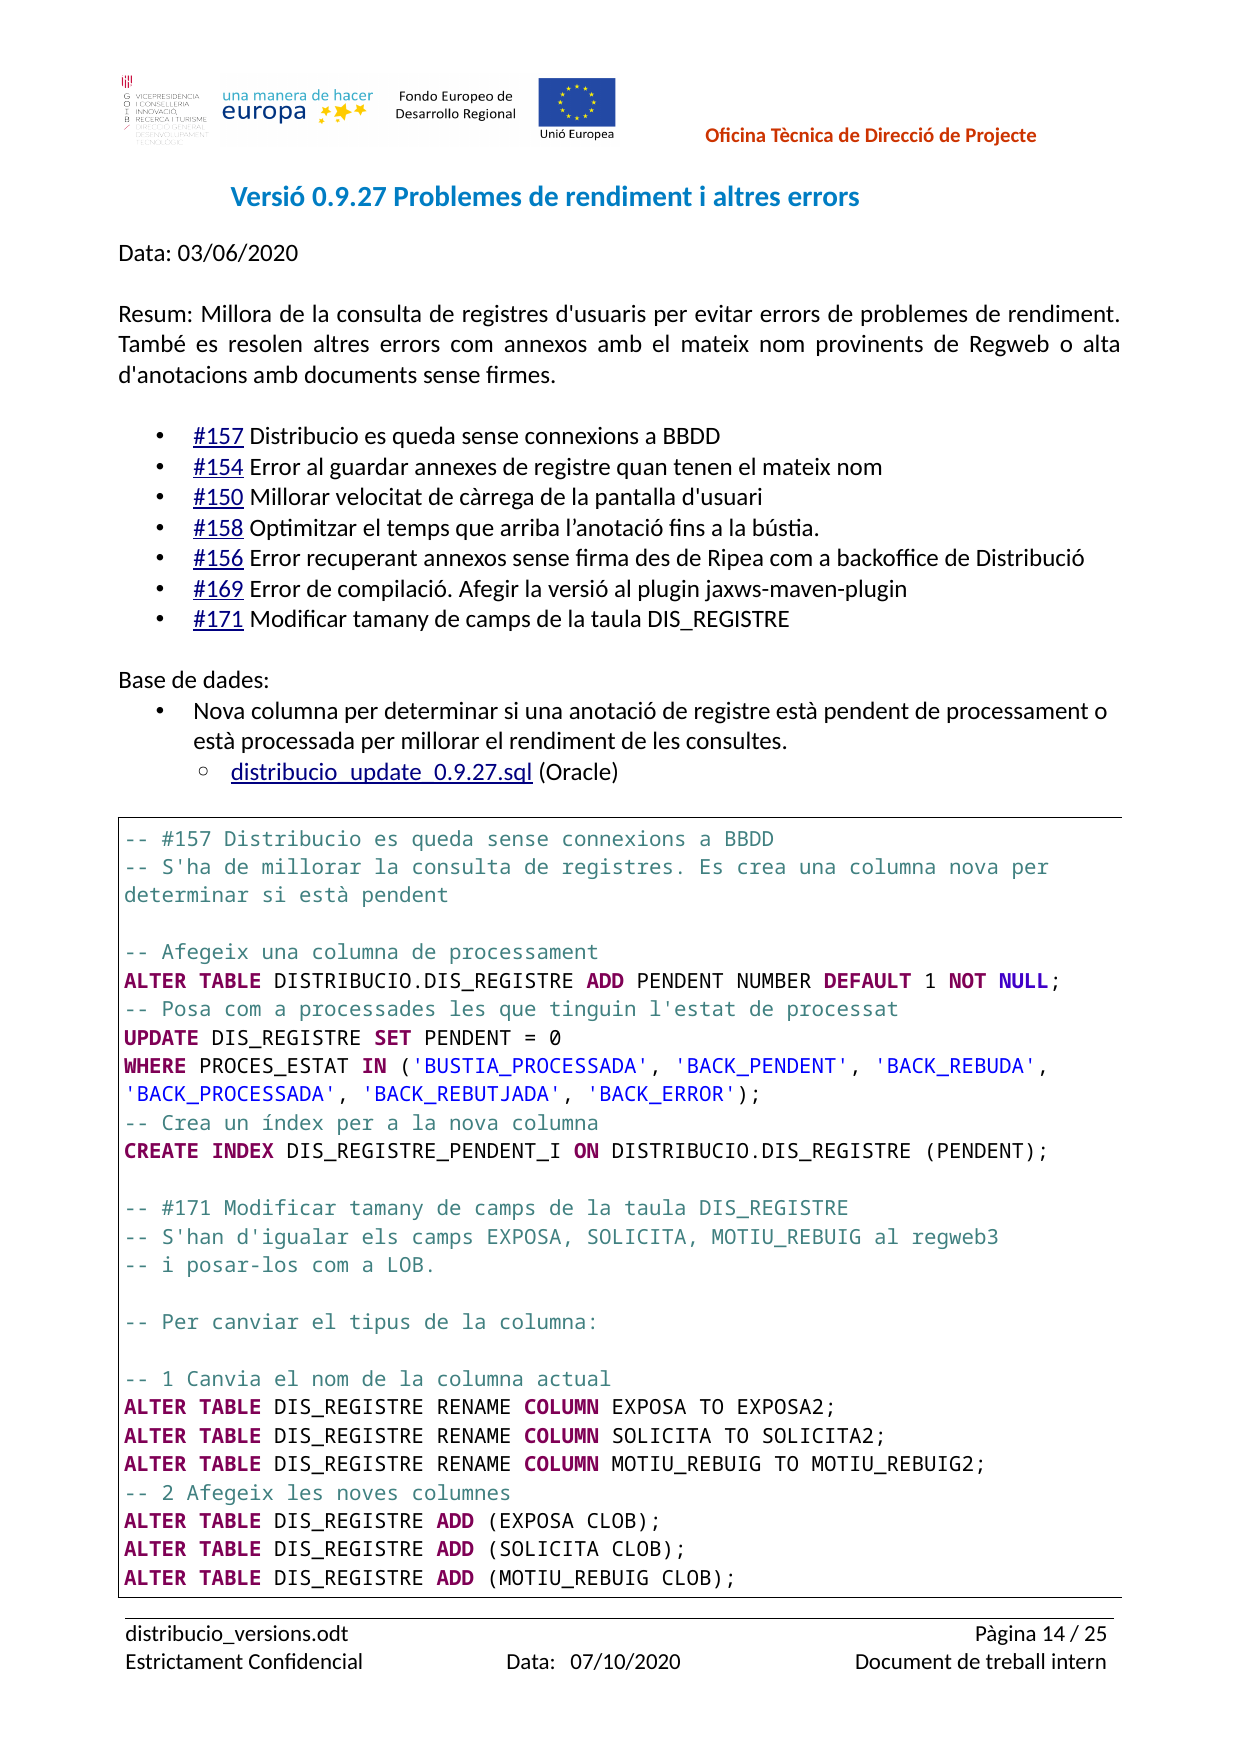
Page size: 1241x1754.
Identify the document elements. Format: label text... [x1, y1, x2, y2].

list distribucio_update_0.9.27.sql (Oracle) [193, 756, 1122, 786]
list Nova columna per determinar si una anotació de registre està pendent de processament o està processada per millorar el rendiment de les consultes. [156, 695, 1122, 756]
table_header -- #157 Distribucio es queda sense connexions a BBDD -- S'ha de millorar la consulta de registres. Es crea una columna nova per determinar si està pendent -- Afegeix una columna de processament ALTER TABLE DISTRIBUCIO.DIS_REGISTRE ADD PENDENT NUMBER DEFAULT 1 NOT NULL; -- Posa com a processades les que tinguin l'estat de processat UPDATE DIS_REGISTRE SET PENDENT = 0 WHERE PROCES_ESTAT IN ('BUSTIA_PROCESSADA', 'BACK_PENDENT', 'BACK_REBUDA', 'BACK_PROCESSADA', 'BACK_REBUTJADA', 'BACK_ERROR'); -- Crea un índex per a la nova columna CREATE INDEX DIS_REGISTRE_PENDENT_I ON DISTRIBUCIO.DIS_REGISTRE (PENDENT); -- #171 Modificar tamany de camps de la taula DIS_REGISTRE -- S'han d'igualar els camps EXPOSA, SOLICITA, MOTIU_REBUIG al regweb3 -- i posar-los com a LOB. -- Per canviar el tipus de la columna: -- 1 Canvia el nom de la columna actual ALTER TABLE DIS_REGISTRE RENAME COLUMN EXPOSA TO EXPOSA2; ALTER TABLE DIS_REGISTRE RENAME COLUMN SOLICITA TO SOLICITA2; ALTER TABLE DIS_REGISTRE RENAME COLUMN MOTIU_REBUIG TO MOTIU_REBUIG2; -- 2 Afegeix les noves columnes ALTER TABLE DIS_REGISTRE ADD (EXPOSA CLOB); ALTER TABLE DIS_REGISTRE ADD (SOLICITA CLOB); ALTER TABLE DIS_REGISTRE ADD (MOTIU_REBUIG CLOB); [119, 818, 1122, 1597]
list #156 Error recuperant annexos sense firma des de Ripea com a backoffice de Distribució [156, 542, 1122, 573]
text Data: 03/06/2020 [118, 237, 1122, 267]
subtitle Versió 0.9.27 Problemes de rendiment i altres errors [153, 178, 1122, 213]
list #157 Distribucio es queda sense connexions a BBDD [156, 420, 1122, 451]
list #154 Error al guardar annexes de registre quan tenen el mateix nom [156, 451, 1122, 481]
list #150 Millorar velocitat de càrrega de la pantalla d'usuari [156, 481, 1122, 512]
list #169 Error de compilació. Afegir la versió al plugin jaxws-maven-plugin [156, 573, 1122, 603]
picture [219, 73, 621, 147]
text Base de dades: [118, 664, 1122, 695]
list #158 Optimitzar el temps que arriba l’anotació fins a la bústia. [156, 512, 1122, 542]
picture [118, 73, 213, 147]
text Resum: Millora de la consulta de registres d'usuaris per evitar errors de problemes de rendiment. També es resolen altres errors com annexos amb el mateix nom provinents de Regweb o alta d'anotacions amb documents sense firmes. [118, 298, 1122, 389]
list #171 Modificar tamany de camps de la taula DIS_REGISTRE [156, 603, 1122, 634]
